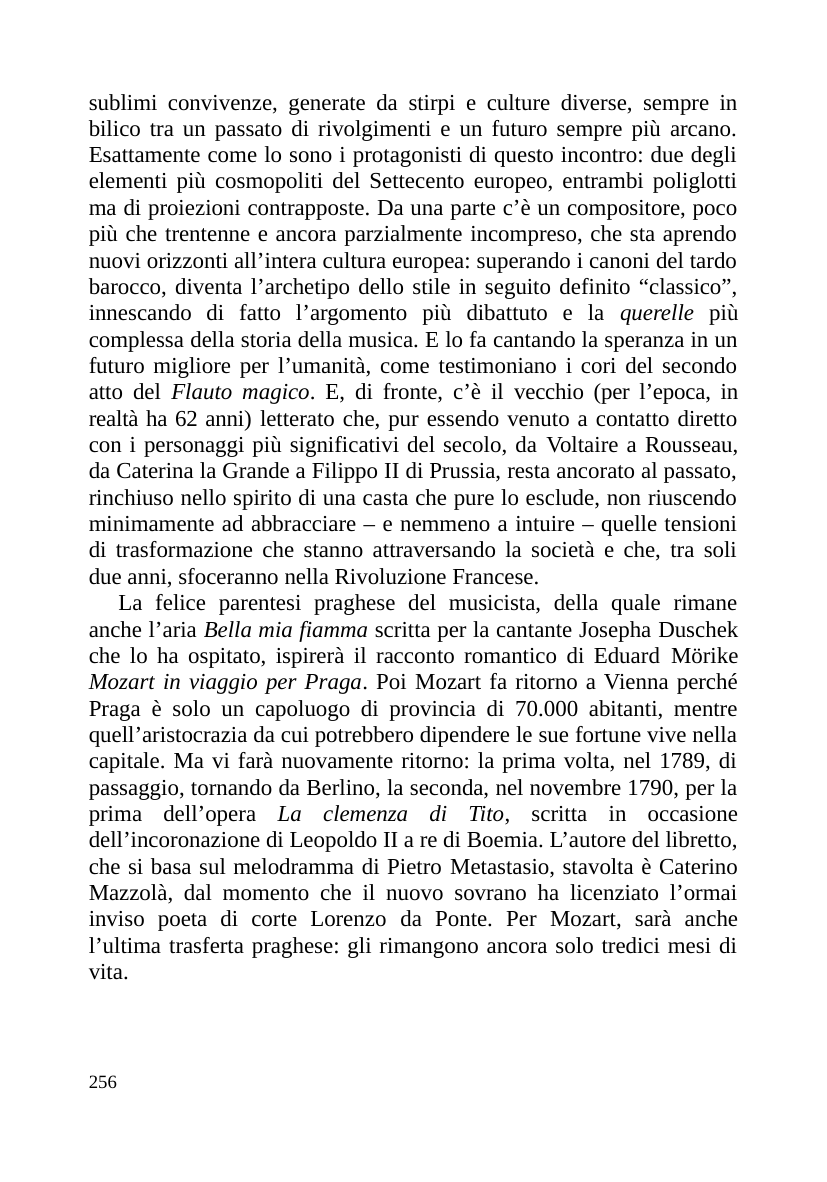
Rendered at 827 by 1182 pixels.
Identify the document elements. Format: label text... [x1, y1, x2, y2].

text La felice parentesi praghese del musicista, della quale rimane anche l’aria Bella mia fiamma scritta per la cantante Josepha Duschek che lo ha ospitato, ispirerà il racconto romantico di Eduard Mörike Mozart in viaggio per Praga. Poi Mozart fa ritorno a Vienna perché Praga è solo un capoluogo di provincia di 70.000 abitanti, mentre quell’aristocrazia da cui potrebbero dipendere le sue fortune vive nella capitale. Ma vi farà nuovamente ritorno: la prima volta, nel 1789, di passaggio, tornando da Berlino, la seconda, nel novembre 1790, per la prima dell’opera La clemenza di Tito, scritta in occasione dell’incoronazione di Leopoldo II a re di Boemia. L’autore del libretto, che si basa sul melodramma di Pietro Metastasio, stavolta è Caterino Mazzolà, dal momento che il nuovo sovrano ha licenziato l’ormai inviso poeta di corte Lorenzo da Ponte. Per Mozart, sarà anche l’ultima trasferta praghese: gli rimangono ancora solo tredici mesi di vita. [88, 589, 738, 984]
text sublimi convivenze, generate da stirpi e culture diverse, sempre in bilico tra un passato di rivolgimenti e un futuro sempre più arcano. Esattamente come lo sono i protagonisti di questo incontro: due degli elementi più cosmopoliti del Settecento europeo, entrambi poliglotti ma di proiezioni contrapposte. Da una parte c’è un compositore, poco più che trentenne e ancora parzialmente incompreso, che sta aprendo nuovi orizzonti all’intera cultura europea: superando i canoni del tardo barocco, diventa l’archetipo dello stile in seguito definito “classico”, innescando di fatto l’argomento più dibattuto e la querelle più complessa della storia della musica. E lo fa cantando la speranza in un futuro migliore per l’umanità, come testimoniano i cori del secondo atto del Flauto magico. E, di fronte, c’è il vecchio (per l’epoca, in realtà ha 62 anni) letterato che, pur essendo venuto a contatto diretto con i personaggi più significativi del secolo, da Voltaire a Rousseau, da Caterina la Grande a Filippo II di Prussia, resta ancorato al passato, rinchiuso nello spirito di una casta che pure lo esclude, non riuscendo minimamente ad abbracciare – e nemmeno a intuire – quelle tensioni di trasformazione che stanno attraversando la società e che, tra soli due anni, sfoceranno nella Rivoluzione Francese. [88, 88, 738, 589]
